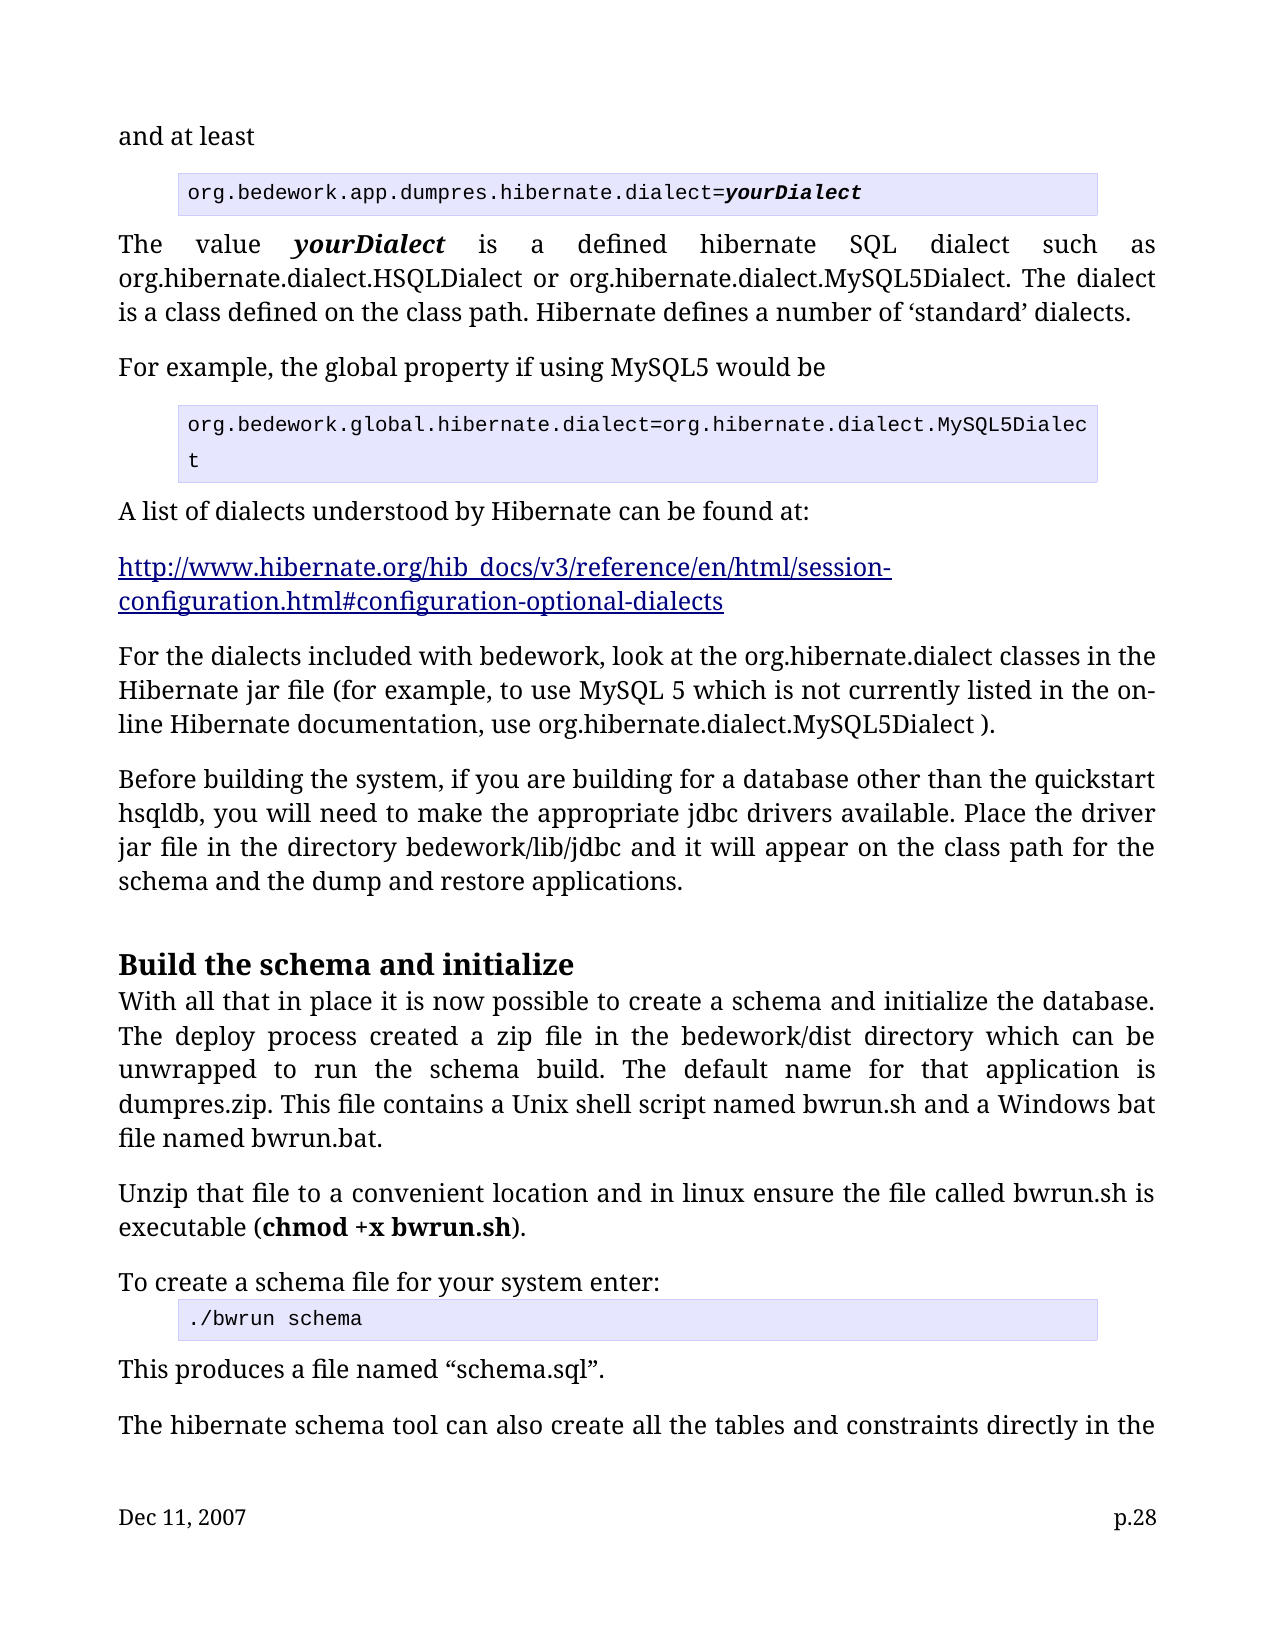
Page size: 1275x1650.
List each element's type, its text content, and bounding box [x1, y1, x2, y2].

text This produces a file named “schema.sql”. [118, 1352, 1157, 1386]
text To create a schema file for your system enter: [118, 1264, 1157, 1299]
text The value yourDialect is a defined hibernate SQL dialect such as org.hibernate.dialect.HSQLDialect or org.hibernate.dialect.MySQL5Dialect. The dialect is a class defined on the class path. Hibernate defines a number of ‘standard’ dialects. [118, 227, 1157, 329]
text For the dialects included with bedework, look at the org.hibernate.dialect classes in the Hibernate jar file (for example, to use MySQL 5 which is not currently listed in the on-line Hibernate documentation, use org.hibernate.dialect.MySQL5Dialect ). [118, 638, 1157, 741]
text and at least [118, 118, 1157, 152]
text http://www.hibernate.org/hib_docs/v3/reference/en/html/session-configuration.html#configuration-optional-dialects [118, 549, 1157, 617]
text Before building the system, if you are building for a database other than the quickstart hsqldb, you will need to make the appropriate jdbc drivers available. Place the driver jar file in the directory bedework/lib/jdbc and it will appear on the class path for the schema and the dump and restore applications. [118, 762, 1157, 898]
text ./bwrun schema [179, 1300, 1097, 1340]
text Unzip that file to a convenient location and in linux ensure the file called bwrun.sh is executable (chmod +x bwrun.sh). [118, 1175, 1157, 1243]
text org.bedework.app.dumpres.hibernate.dialect=yourDialect [179, 174, 1097, 215]
text With all that in place it is now possible to create a schema and initialize the database. The deploy process created a zip file in the bedework/dist directory which can be unwrapped to run the schema build. The default name for that application is dumpres.zip. This file contains a Unix shell script named bwrun.sh and a Windows bat file named bwrun.bat. [118, 984, 1157, 1154]
text A list of dialects understood by Hibernate can be found at: [118, 494, 1157, 528]
text org.bedework.global.hibernate.dialect=org.hibernate.dialect.MySQL5Dialect [179, 406, 1097, 482]
text The hibernate schema tool can also create all the tables and constraints directly in the [118, 1407, 1157, 1441]
text For example, the global property if using MySQL5 would be [118, 350, 1157, 384]
subtitle Build the schema and initialize [118, 944, 1157, 984]
